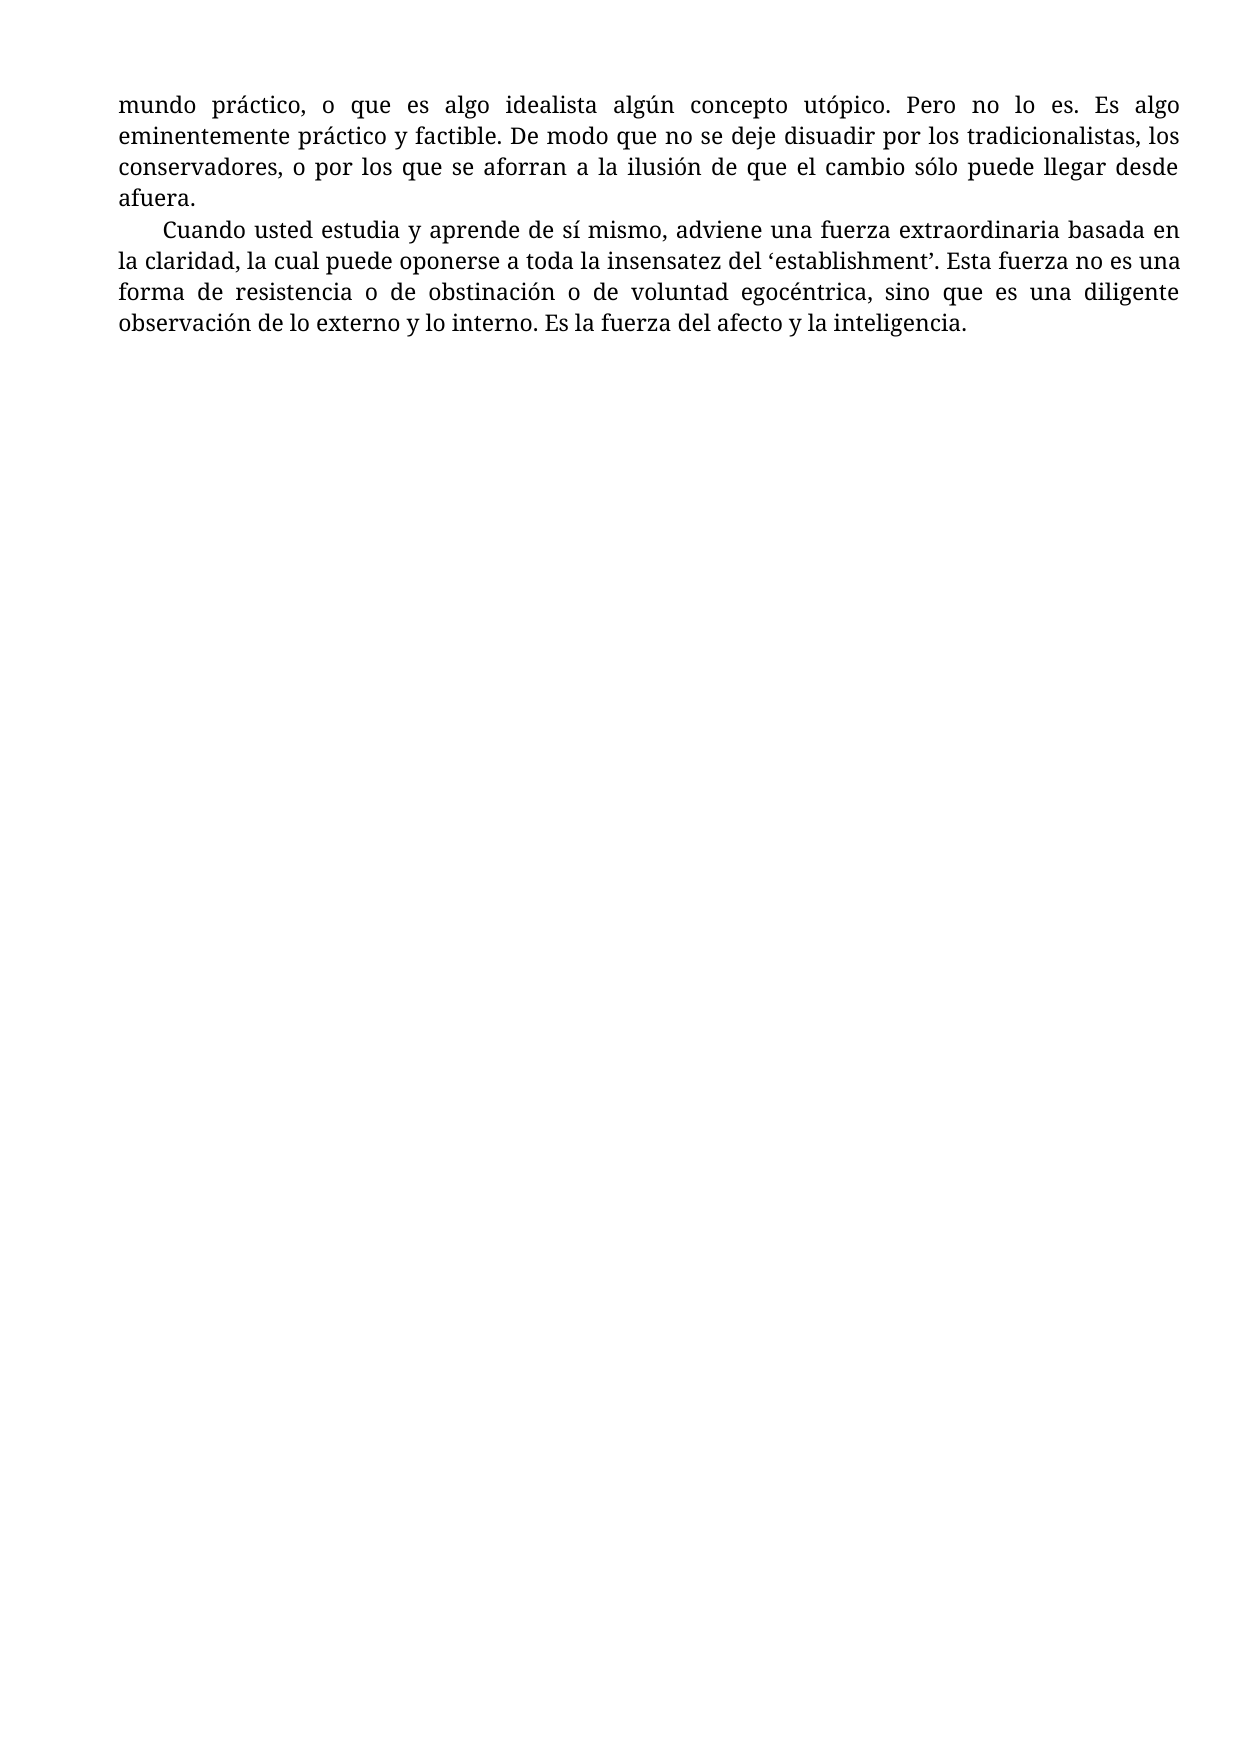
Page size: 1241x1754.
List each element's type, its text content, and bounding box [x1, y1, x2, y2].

text mundo práctico, o que es algo idealista algún concepto utópico. Pero no lo es. Es algo eminentemente práctico y factible. De modo que no se deje disuadir por los tradicionalistas, los conservadores, o por los que se aforran a la ilusión de que el cambio sólo puede llegar desde afuera. [118, 89, 1181, 214]
text Cuando usted estudia y aprende de sí mismo, adviene una fuerza extraordinaria basada en la claridad, la cual puede oponerse a toda la insensatez del ‘establishment’. Esta fuerza no es una forma de resistencia o de obstinación o de voluntad egocéntrica, sino que es una diligente observación de lo externo y lo interno. Es la fuerza del afecto y la inteligencia. [118, 214, 1181, 339]
